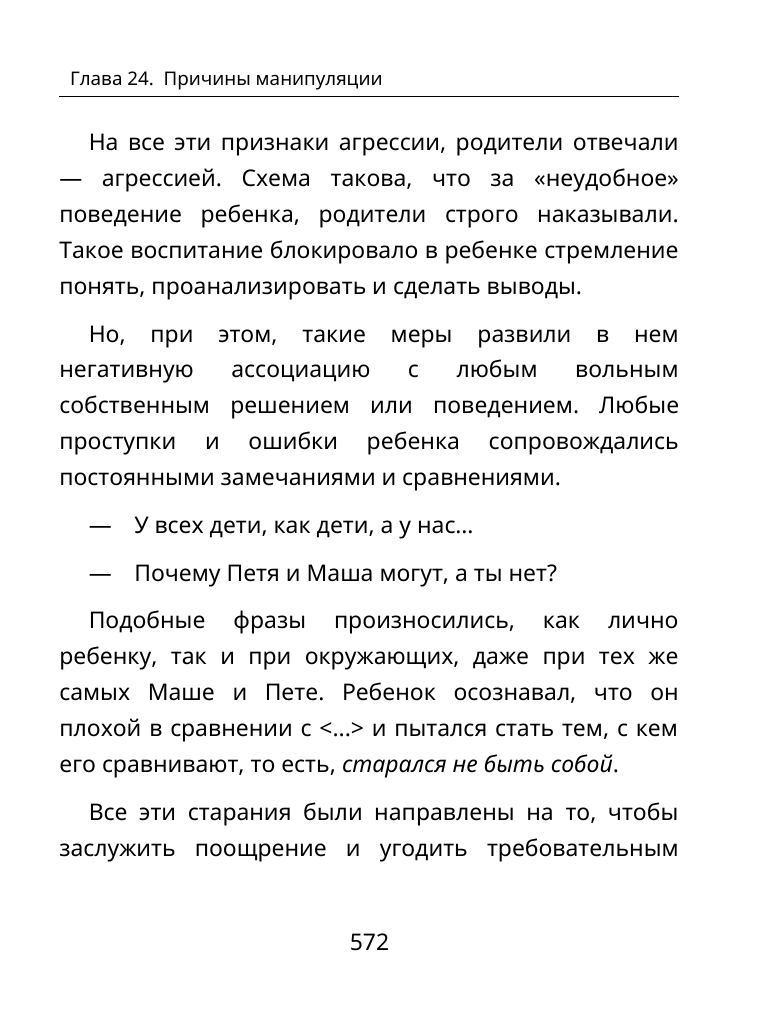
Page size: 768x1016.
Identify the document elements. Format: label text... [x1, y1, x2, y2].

text На все эти признаки агрессии, родители отвечали — агрессией. Схема такова, что за «неудобное» поведение ребенка, родители строго наказывали. Такое воспитание блокировало в ребенке стремление понять, проанализировать и сделать выводы. [59, 126, 679, 301]
text Но, при этом, такие меры развили в нем негативную ассоциацию с любым вольным собственным решением или поведением. Любые проступки и ошибки ребенка сопровождались постоянными замечаниями и сравнениями. [59, 317, 679, 492]
list Почему Петя и Маша могут, а ты нет? [59, 557, 679, 588]
list У всех дети, как дети, а у нас… [59, 509, 679, 540]
text Все эти старания были направлены на то, чтобы заслужить поощрение и угодить требовательным [59, 796, 679, 863]
text Подобные фразы произносились, как лично ребенку, так и при окружающих, даже при тех же самых Маше и Пете. Ребенок осознавал, что он плохой в сравнении с <...> и пытался стать тем, с кем его сравнивают, то есть, старался не быть собой. [59, 604, 679, 779]
